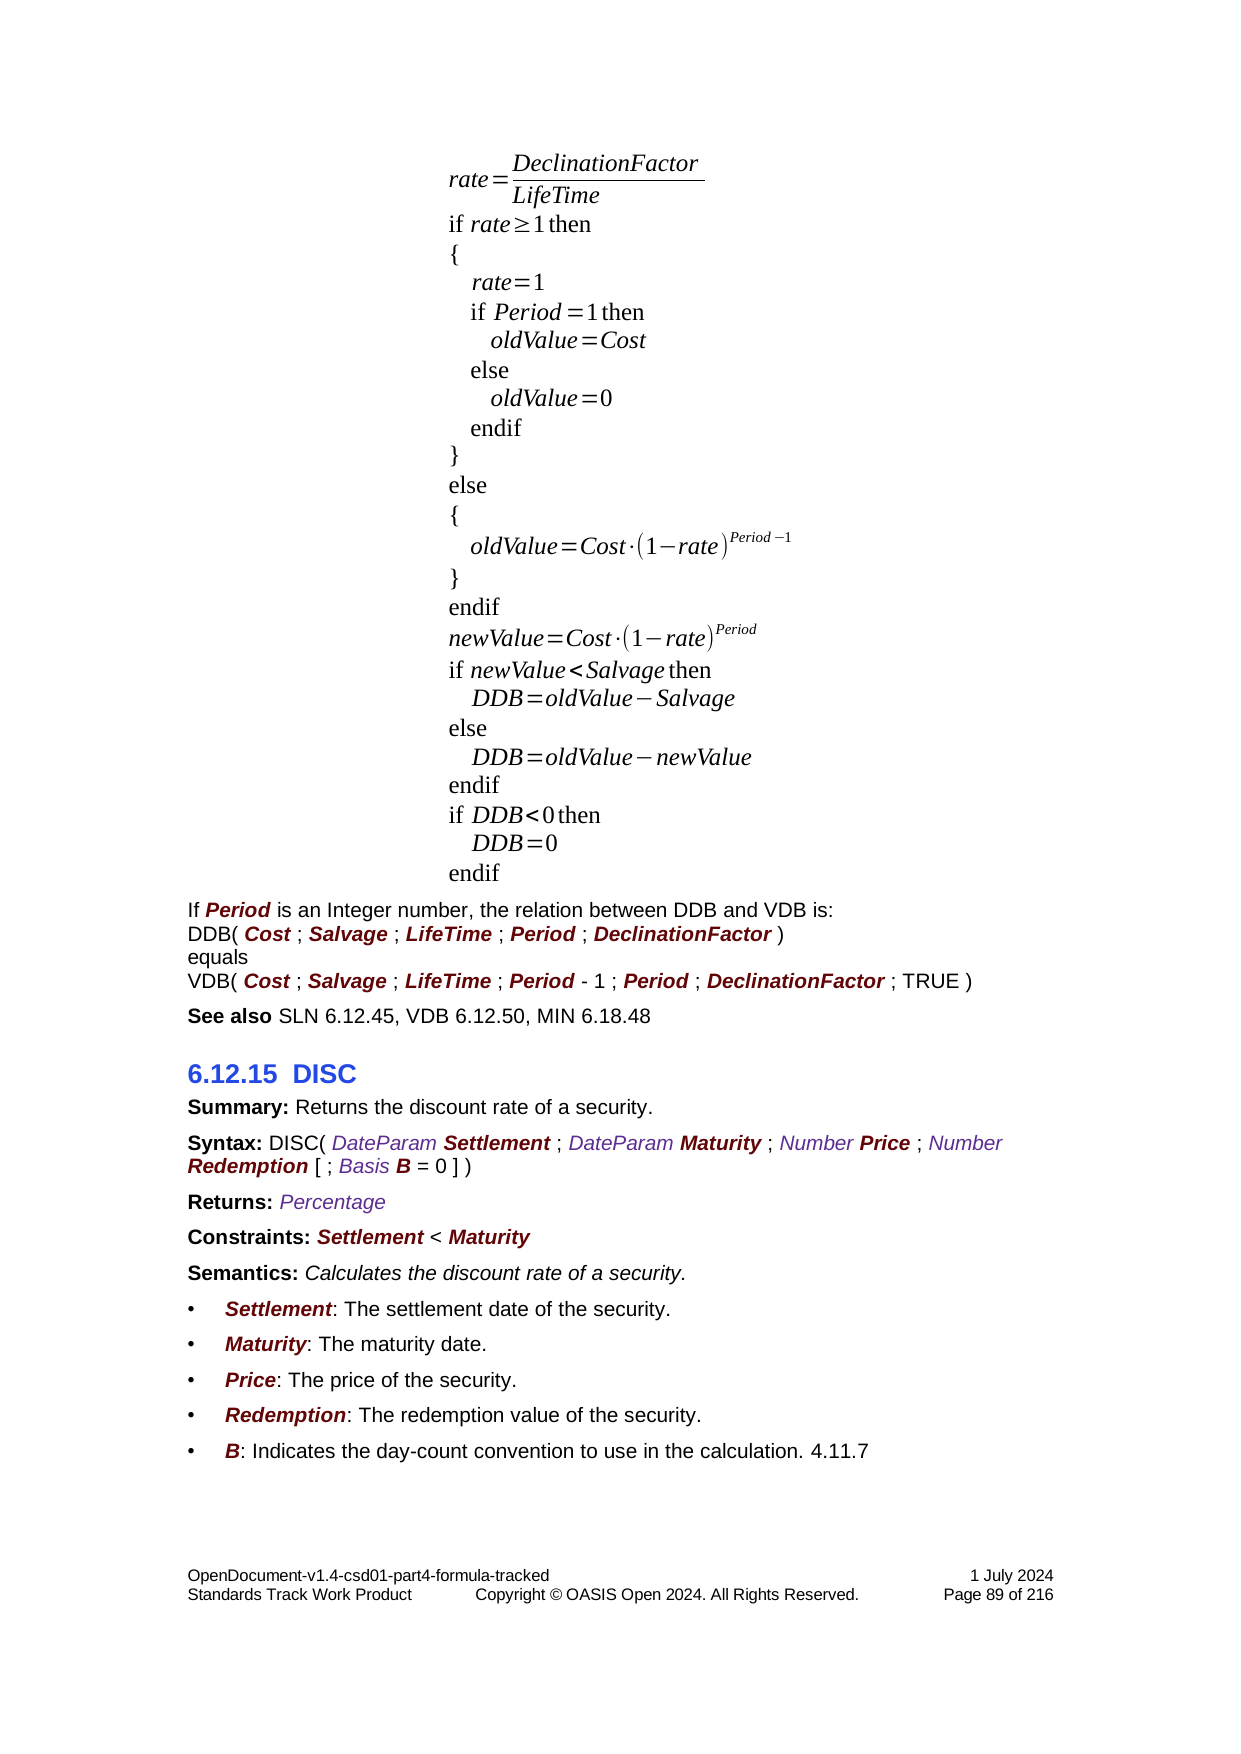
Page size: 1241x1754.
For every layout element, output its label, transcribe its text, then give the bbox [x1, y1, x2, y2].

text Syntax: DISC( DateParam Settlement ; DateParam Maturity ; Number Price ; Number Redemption [ ; Basis B = 0 ] ) [187, 1131, 1053, 1178]
list B: Indicates the day-count convention to use in the calculation. 4.11.7 [187, 1439, 1053, 1463]
text Summary: Returns the discount rate of a security. [187, 1095, 1053, 1119]
subtitle DISC [187, 1059, 1053, 1089]
text If Period is an Integer number, the relation between DDB and VDB is: DDB( Cost ; Salvage ; LifeTime ; Period ; DeclinationFactor ) equals VDB( Cost ; Salvage ; LifeTime ; Period - 1 ; Period ; DeclinationFactor ; TRUE ) [187, 898, 1053, 993]
list Price: The price of the security. [187, 1368, 1053, 1392]
text Constraints: Settlement < Maturity [187, 1226, 1053, 1249]
text Returns: Percentage [187, 1190, 1053, 1214]
list Settlement: The settlement date of the security. [187, 1297, 1053, 1321]
list Maturity: The maturity date. [187, 1333, 1053, 1356]
text See also SLN 6.12.45, VDB 6.12.50, MIN 6.18.48 [187, 1005, 1053, 1028]
list Redemption: The redemption value of the security. [187, 1404, 1053, 1427]
text Semantics: Calculates the discount rate of a security. [187, 1261, 1053, 1285]
